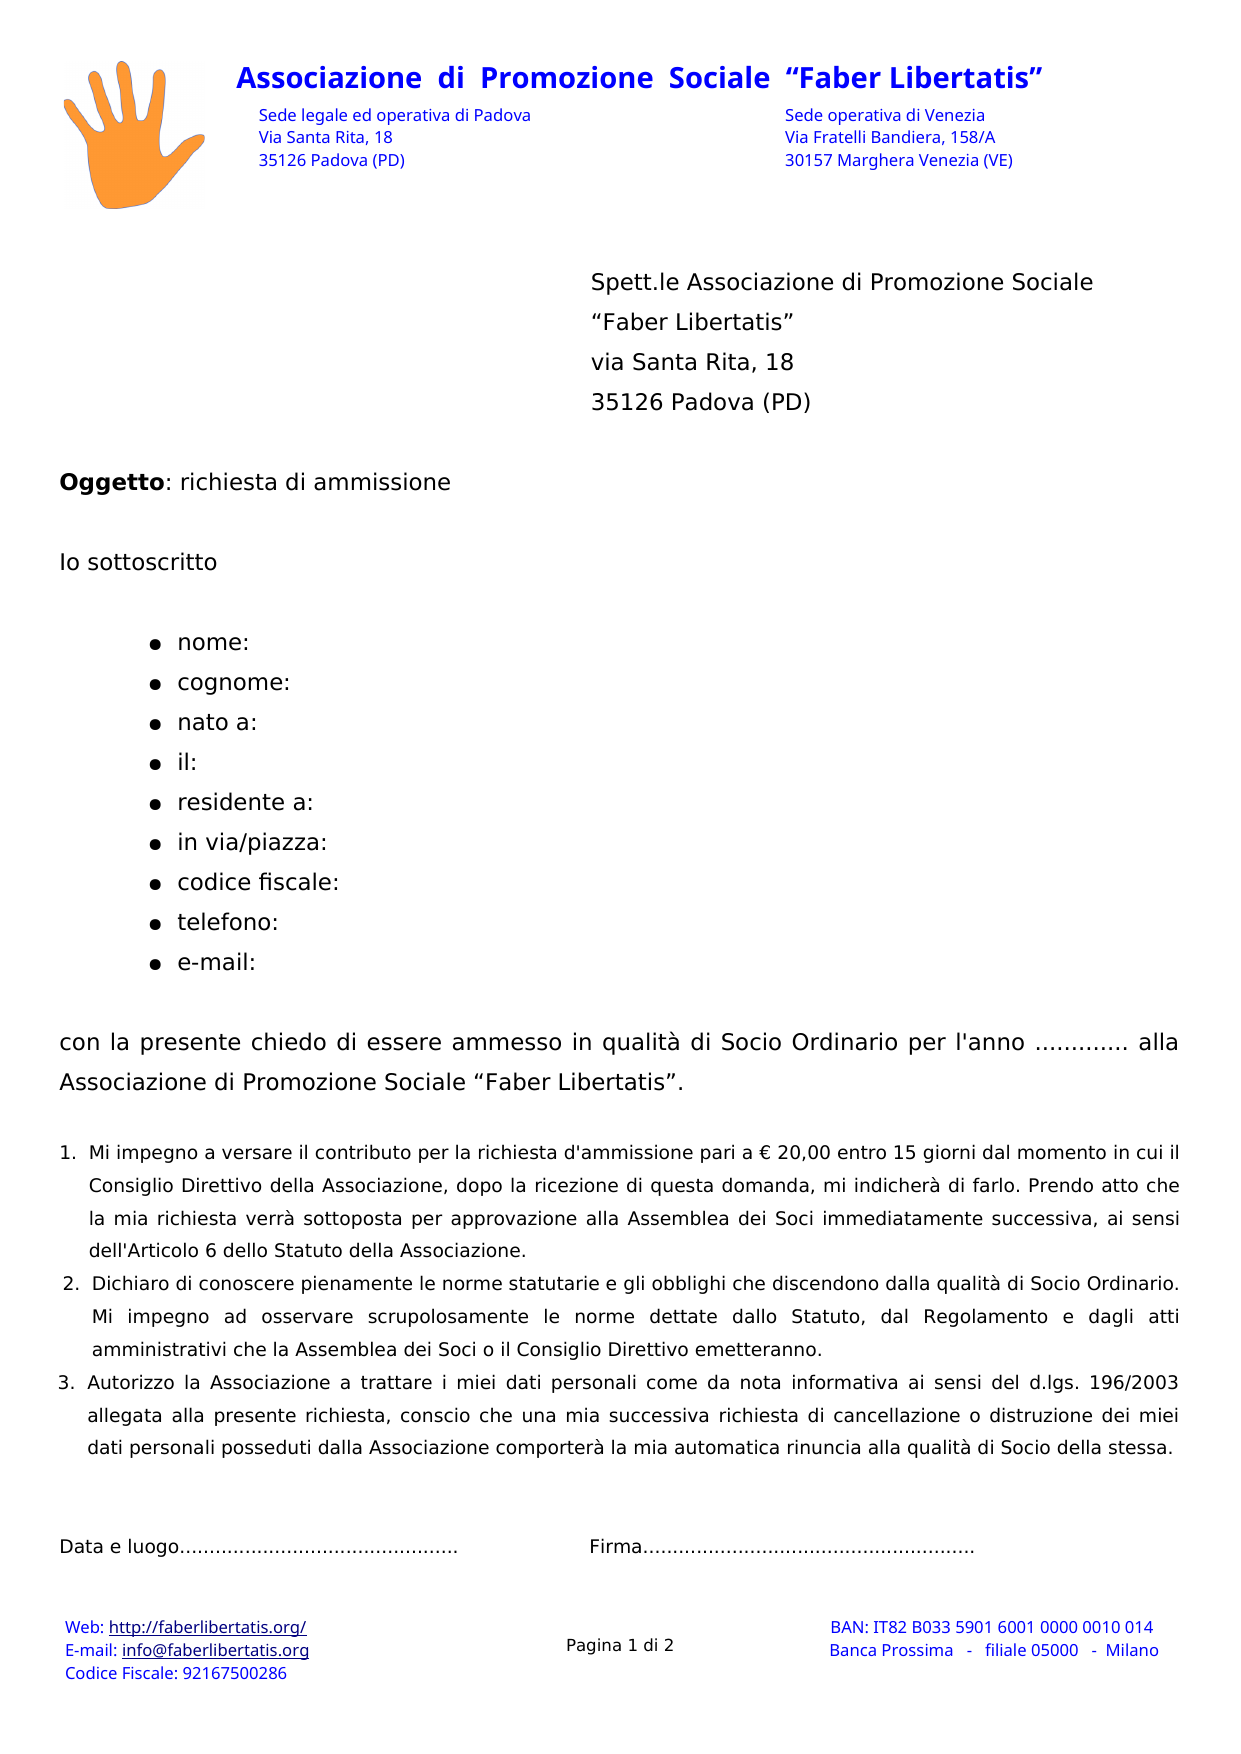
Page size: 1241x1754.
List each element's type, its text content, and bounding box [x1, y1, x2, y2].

text Spett.le Associazione di Promozione Sociale [591, 269, 1181, 296]
text 35126 Padova (PD) [591, 389, 1181, 416]
list in via/piazza: [148, 829, 1181, 856]
picture [63, 61, 205, 209]
list Dichiaro di conoscere pienamente le norme statutarie e gli obblighi che discendono dalla qualità di Socio Ordinario. Mi impegno ad osservare scrupolosamente le norme dettate dallo Statuto, dal Regolamento e dagli atti amministrativi che la Assemblea dei Soci o il Consiglio Direttivo emetteranno. [62, 1273, 1181, 1361]
list residente a: [148, 789, 1181, 816]
list nato a: [148, 709, 1181, 736]
list telefono: [148, 909, 1181, 936]
list Mi impegno a versare il contributo per la richiesta d'ammissione pari a € 20,00 entro 15 giorni dal momento in cui il Consiglio Direttivo della Associazione, dopo la ricezione di questa domanda, mi indicherà di farlo. Prendo atto che la mia richiesta verrà sottoposta per approvazione alla Assemblea dei Soci immediatamente successiva, ai sensi dell'Articolo 6 dello Statuto della Associazione. [59, 1142, 1181, 1262]
text via Santa Rita, 18 [591, 349, 1181, 376]
text Oggetto: richiesta di ammissione [59, 469, 1181, 496]
list il: [148, 749, 1181, 776]
text con la presente chiedo di essere ammesso in qualità di Socio Ordinario per l'anno ............. alla Associazione di Promozione Sociale “Faber Libertatis”. [59, 1029, 1181, 1096]
list cognome: [148, 669, 1181, 696]
text Io sottoscritto [59, 549, 1181, 576]
list nome: [148, 629, 1181, 656]
text Data e luogo............................................... Firma........................................................ [59, 1536, 1181, 1558]
list Autorizzo la Associazione a trattare i miei dati personali come da nota informativa ai sensi del d.lgs. 196/2003 allegata alla presente richiesta, conscio che una mia successiva richiesta di cancellazione o distruzione dei miei dati personali posseduti dalla Associazione comporterà la mia automatica rinuncia alla qualità di Socio della stessa. [57, 1372, 1181, 1459]
text “Faber Libertatis” [591, 309, 1181, 336]
list codice fiscale: [148, 869, 1181, 896]
list e-mail: [148, 949, 1181, 976]
